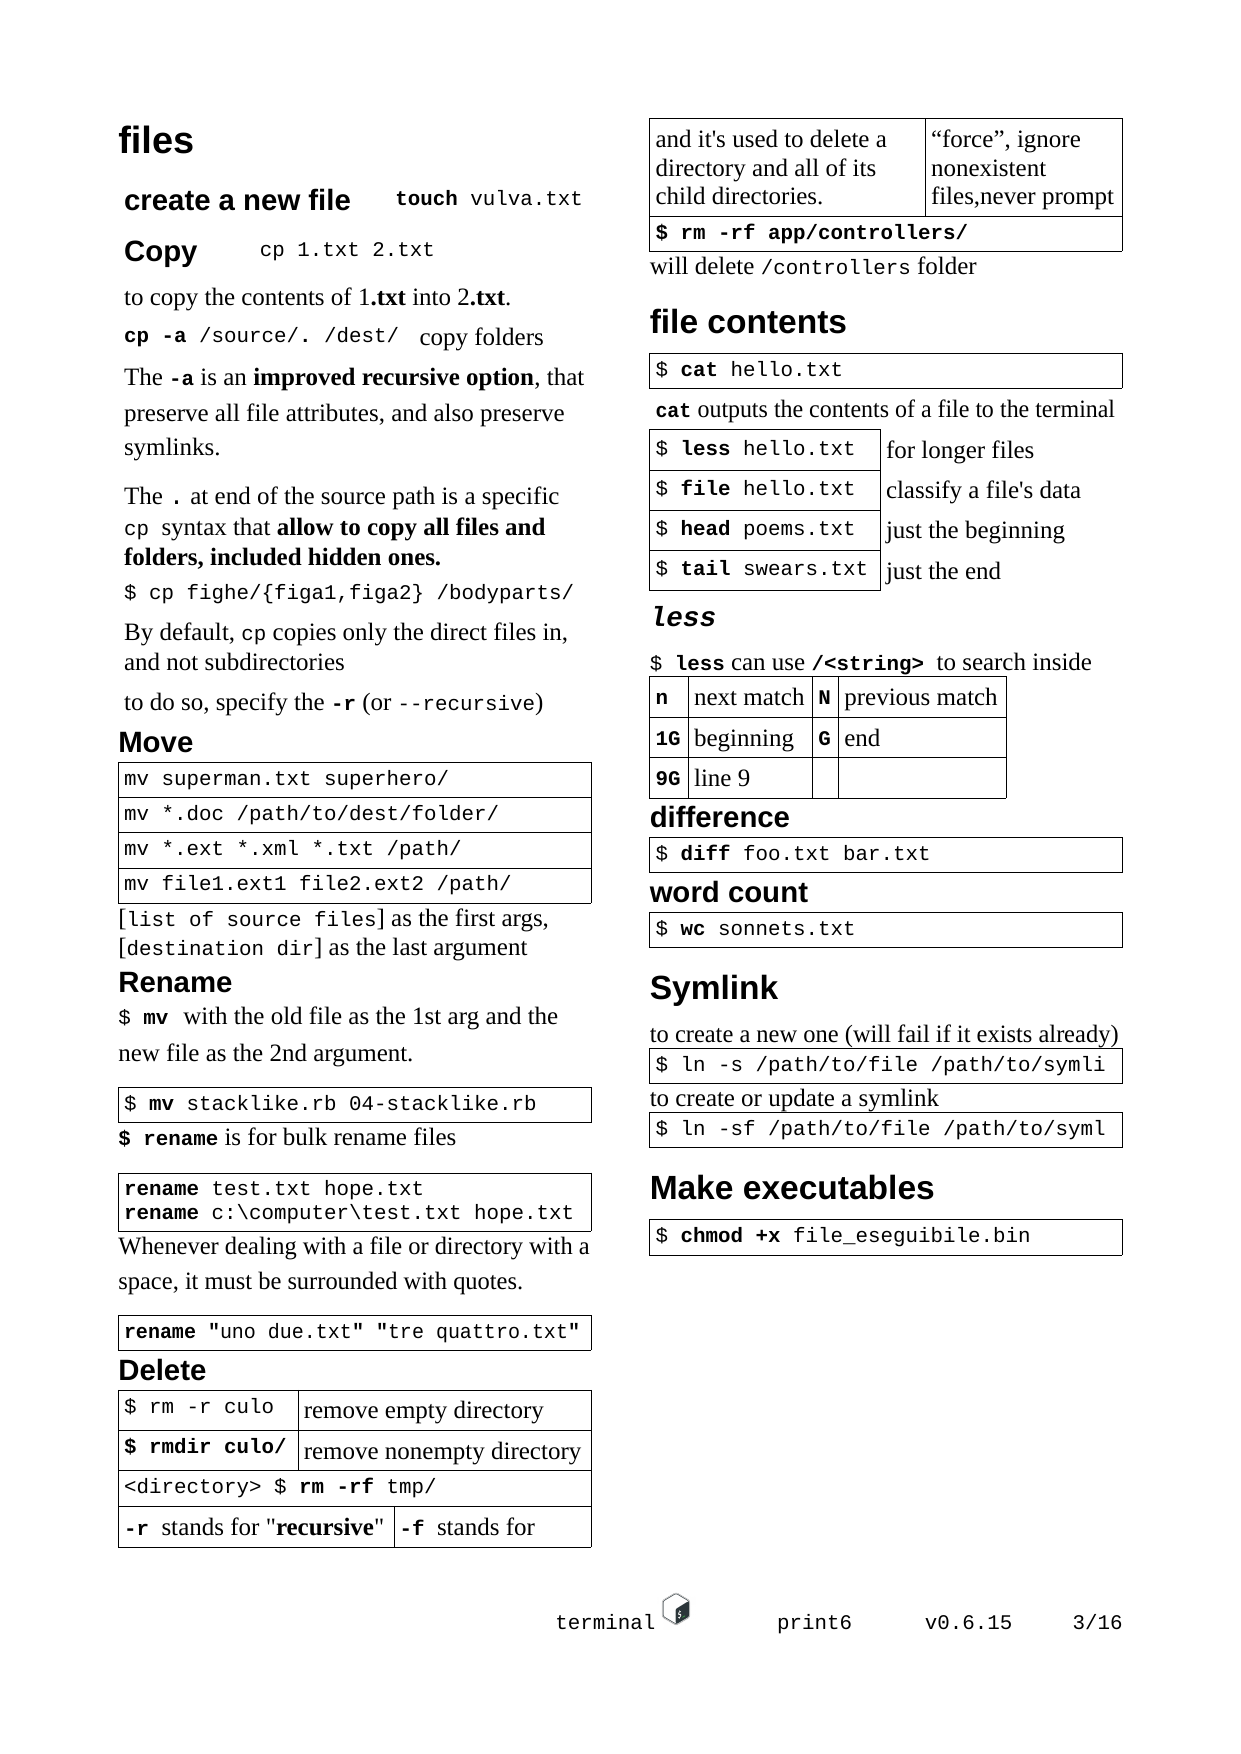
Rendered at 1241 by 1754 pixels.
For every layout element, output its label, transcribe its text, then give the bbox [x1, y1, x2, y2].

table_cell Copy [118, 225, 254, 276]
subtitle files [118, 118, 591, 162]
text $ rename is for bulk rename files [118, 1123, 591, 1152]
text will delete /controllers folder [649, 252, 1122, 281]
table_cell mv *.ext *.xml *.txt /path/ [119, 833, 591, 867]
table_cell end [839, 718, 1006, 757]
text Whenever dealing with a file or directory with a space, it must be surrounded with quotes. [118, 1232, 591, 1294]
subtitle Rename [118, 965, 591, 998]
table_cell cp 1.txt 2.txt [254, 225, 591, 276]
table_header -f stands for [395, 1507, 591, 1547]
table_cell beginning [689, 718, 812, 757]
table_cell The -a is an improved recursive option, that preserve all file attributes, and also preserve symlinks. The . at end of the source path is a specific cp syntax that allow to copy all files and folders, included hidden ones. [118, 357, 591, 576]
table_header and it's used to delete a directory and all of its child directories. [650, 119, 925, 216]
table_cell copy folders [414, 317, 591, 357]
table_cell 1G [650, 718, 688, 757]
text to create or update a symlink [649, 1084, 1122, 1112]
subtitle Delete [118, 1353, 591, 1387]
table_header -r stands for "recursive" [119, 1507, 394, 1547]
table_cell $ file hello.txt [650, 471, 880, 510]
text $ less can use /<string> to search inside [649, 647, 1122, 676]
table_cell just the end [881, 550, 1122, 590]
table_cell classify a file's data [881, 470, 1122, 510]
table_cell line 9 [689, 758, 812, 797]
table_header rename test.txt hope.txt rename c:\computer\test.txt hope.txt [119, 1174, 591, 1231]
table_cell $ rm -rf app/controllers/ [650, 217, 1122, 251]
table_cell remove nonempty directory [299, 1431, 591, 1470]
table_cell to copy the contents of 1.txt into 2.txt. [118, 276, 591, 317]
table_cell $ head poems.txt [650, 511, 880, 550]
table_header “force”, ignore nonexistent files,never prompt [926, 119, 1122, 216]
subtitle Make executables [649, 1168, 1122, 1207]
subtitle Symlink [649, 968, 1122, 1007]
table_cell cat outputs the contents of a file to the terminal [650, 389, 1122, 429]
table_cell mv *.doc /path/to/dest/folder/ [119, 798, 591, 832]
subtitle difference [649, 800, 1122, 834]
table_cell $ less hello.txt [650, 430, 880, 469]
text $ mv with the old file as the 1st arg and the new file as the 2nd argument. [118, 1001, 591, 1067]
subtitle word count [649, 875, 1122, 909]
text to create a new one (will fail if it exists already) [649, 1019, 1122, 1048]
table_cell [839, 758, 1006, 797]
table_cell <directory> $ rm -rf tmp/ [119, 1471, 591, 1506]
table_header $ rm -r culo [119, 1391, 298, 1430]
table_header previous match [839, 677, 1006, 717]
subtitle Move [118, 725, 591, 759]
table_header $ wc sonnets.txt [650, 913, 1122, 947]
table_header $ diff foo.txt bar.txt [650, 838, 1122, 872]
table_header $ mv stacklike.rb 04-stacklike.rb [119, 1088, 591, 1122]
table_cell G [813, 718, 838, 757]
table_cell By default, cp copies only the direct files in, and not subdirectories [118, 611, 591, 681]
table_cell for longer files [881, 429, 1122, 469]
table_cell mv file1.ext1 file2.ext2 /path/ [119, 869, 591, 903]
table_header rename "uno due.txt" "tre quattro.txt" [119, 1316, 591, 1350]
table_header mv superman.txt superhero/ [119, 763, 591, 797]
table_cell $ cp fighe/{figa1,figa2} /bodyparts/ [118, 576, 591, 611]
table_cell cp -a /source/. /dest/ [118, 317, 413, 357]
picture [655, 1588, 697, 1630]
table_header $ ln -sf /path/to/file /path/to/syml [650, 1113, 1122, 1147]
table_header $ ln -s /path/to/file /path/to/symli [650, 1049, 1122, 1083]
table_header $ cat hello.txt [650, 354, 1122, 388]
table_header touch vulva.txt [390, 174, 591, 225]
subtitle less [649, 603, 1122, 634]
subtitle file contents [649, 302, 1122, 340]
table_cell [813, 758, 838, 797]
table_header N [813, 677, 838, 717]
table_cell $ rmdir culo/ [119, 1431, 298, 1470]
table_header next match [689, 677, 812, 717]
table_cell $ tail swears.txt [650, 551, 880, 590]
table_header remove empty directory [299, 1391, 591, 1430]
table_header n [650, 677, 688, 717]
text [list of source files] as the first args, [destination dir] as the last argument [118, 904, 591, 962]
table_cell 9G [650, 758, 688, 797]
table_cell to do so, specify the -r (or --recursive) [118, 681, 591, 722]
table_cell just the beginning [881, 510, 1122, 550]
table_header $ chmod +x file_eseguibile.bin [650, 1220, 1122, 1254]
table_header create a new file [118, 174, 389, 225]
